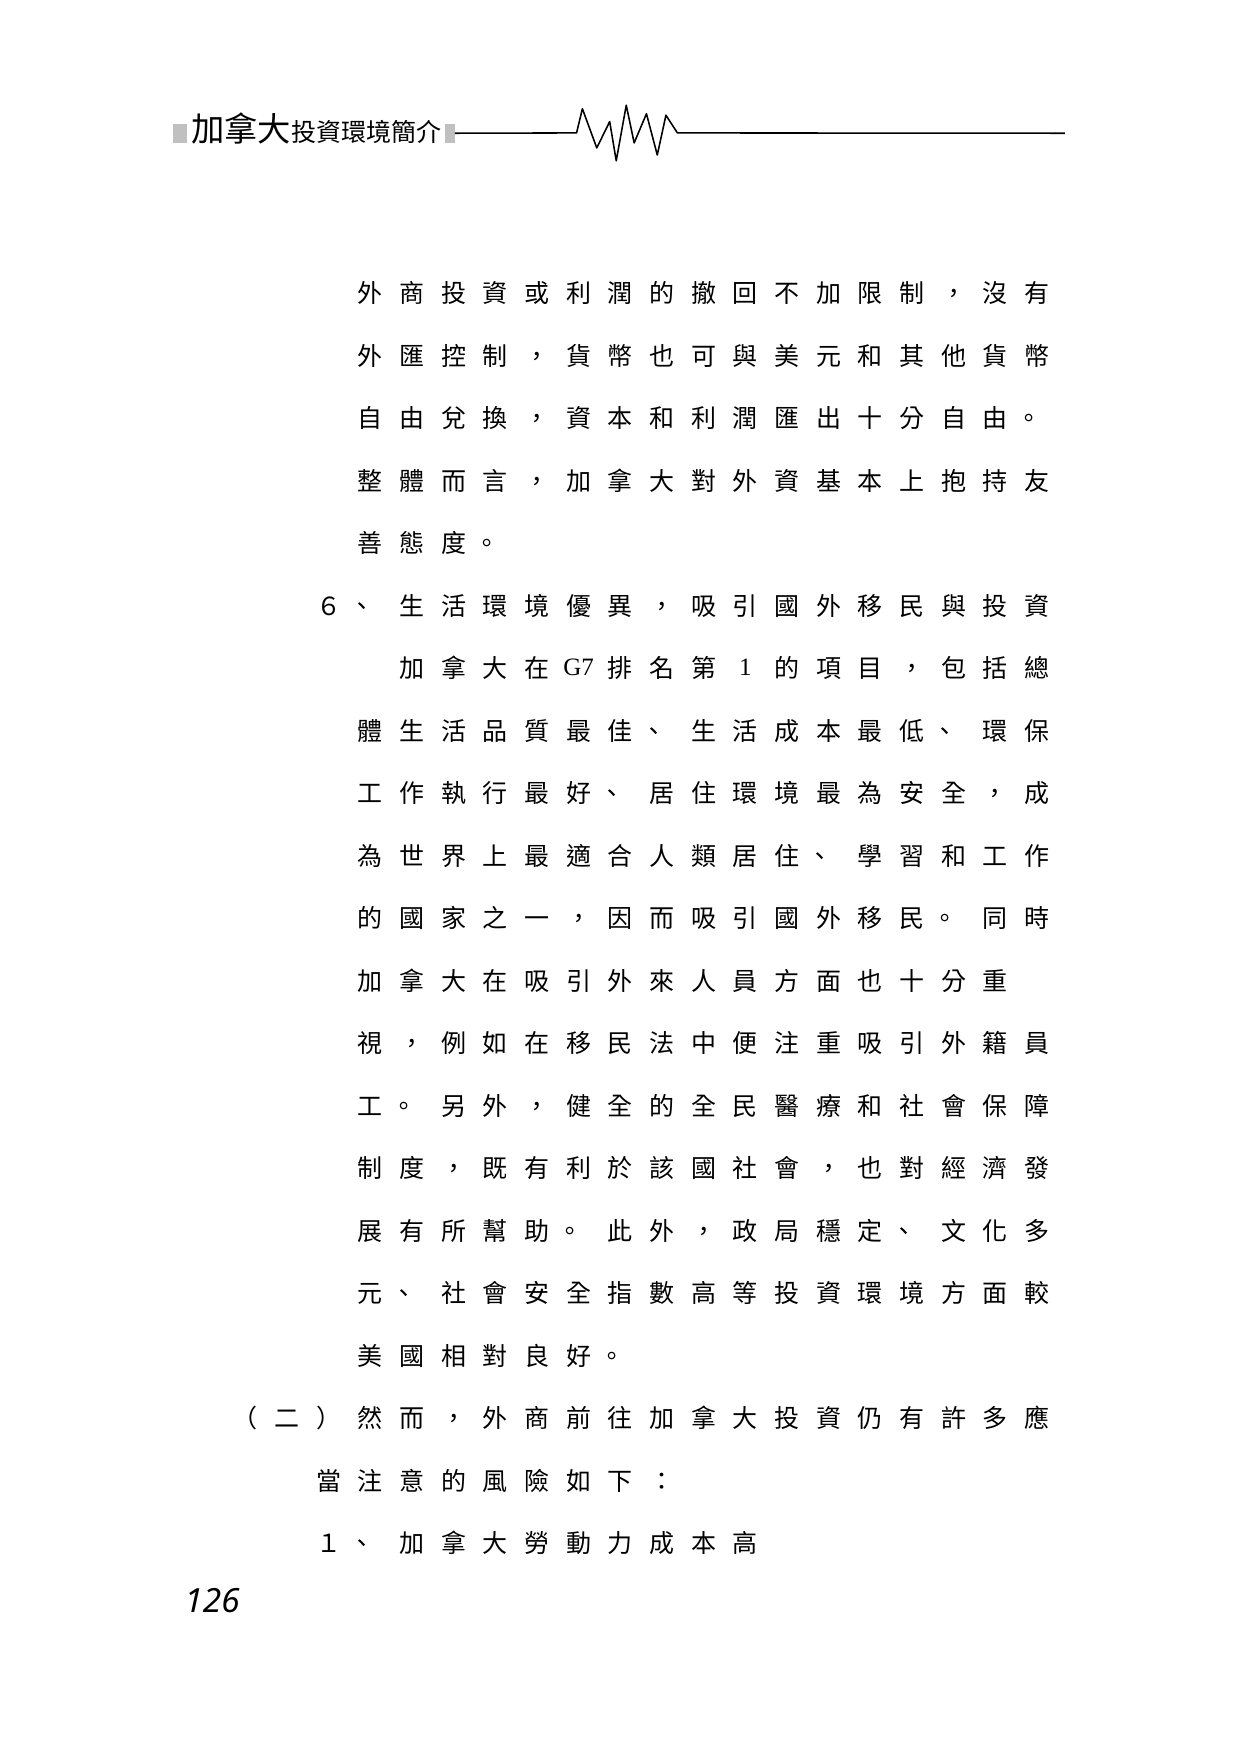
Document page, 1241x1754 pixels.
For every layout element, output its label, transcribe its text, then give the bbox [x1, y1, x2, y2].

text 加拿大在G7排名第1的項目，包括總體生活品質最佳、生活成本最低、環保工作執行最好、居住環境最為安全，成為世界上最適合人類居住、學習和工作的國家之一，因而吸引國外移民。同時加拿大在吸引外來人員方面也十分重視，例如在移民法中便注重吸引外籍員工。另外，健全的全民醫療和社會保障制度，既有利於該國社會，也對經濟發展有所幫助。此外，政局穩定、文化多元、社會安全指數高等投資環境方面較美國相對良好。 [330, 625, 1058, 1375]
text 外商投資或利潤的撤回不加限制，沒有外匯控制，貨幣也可與美元和其他貨幣自由兌換，資本和利潤匯出十分自由。整體而言，加拿大對外資基本上抱持友善態度。 [330, 250, 1058, 563]
text （二）然而，外商前往加拿大投資仍有許多應當注意的風險如下： [207, 1375, 1058, 1500]
text １、加拿大勞動力成本高 [281, 1500, 1058, 1563]
text ６、生活環境優異，吸引國外移民與投資 [281, 563, 1058, 625]
